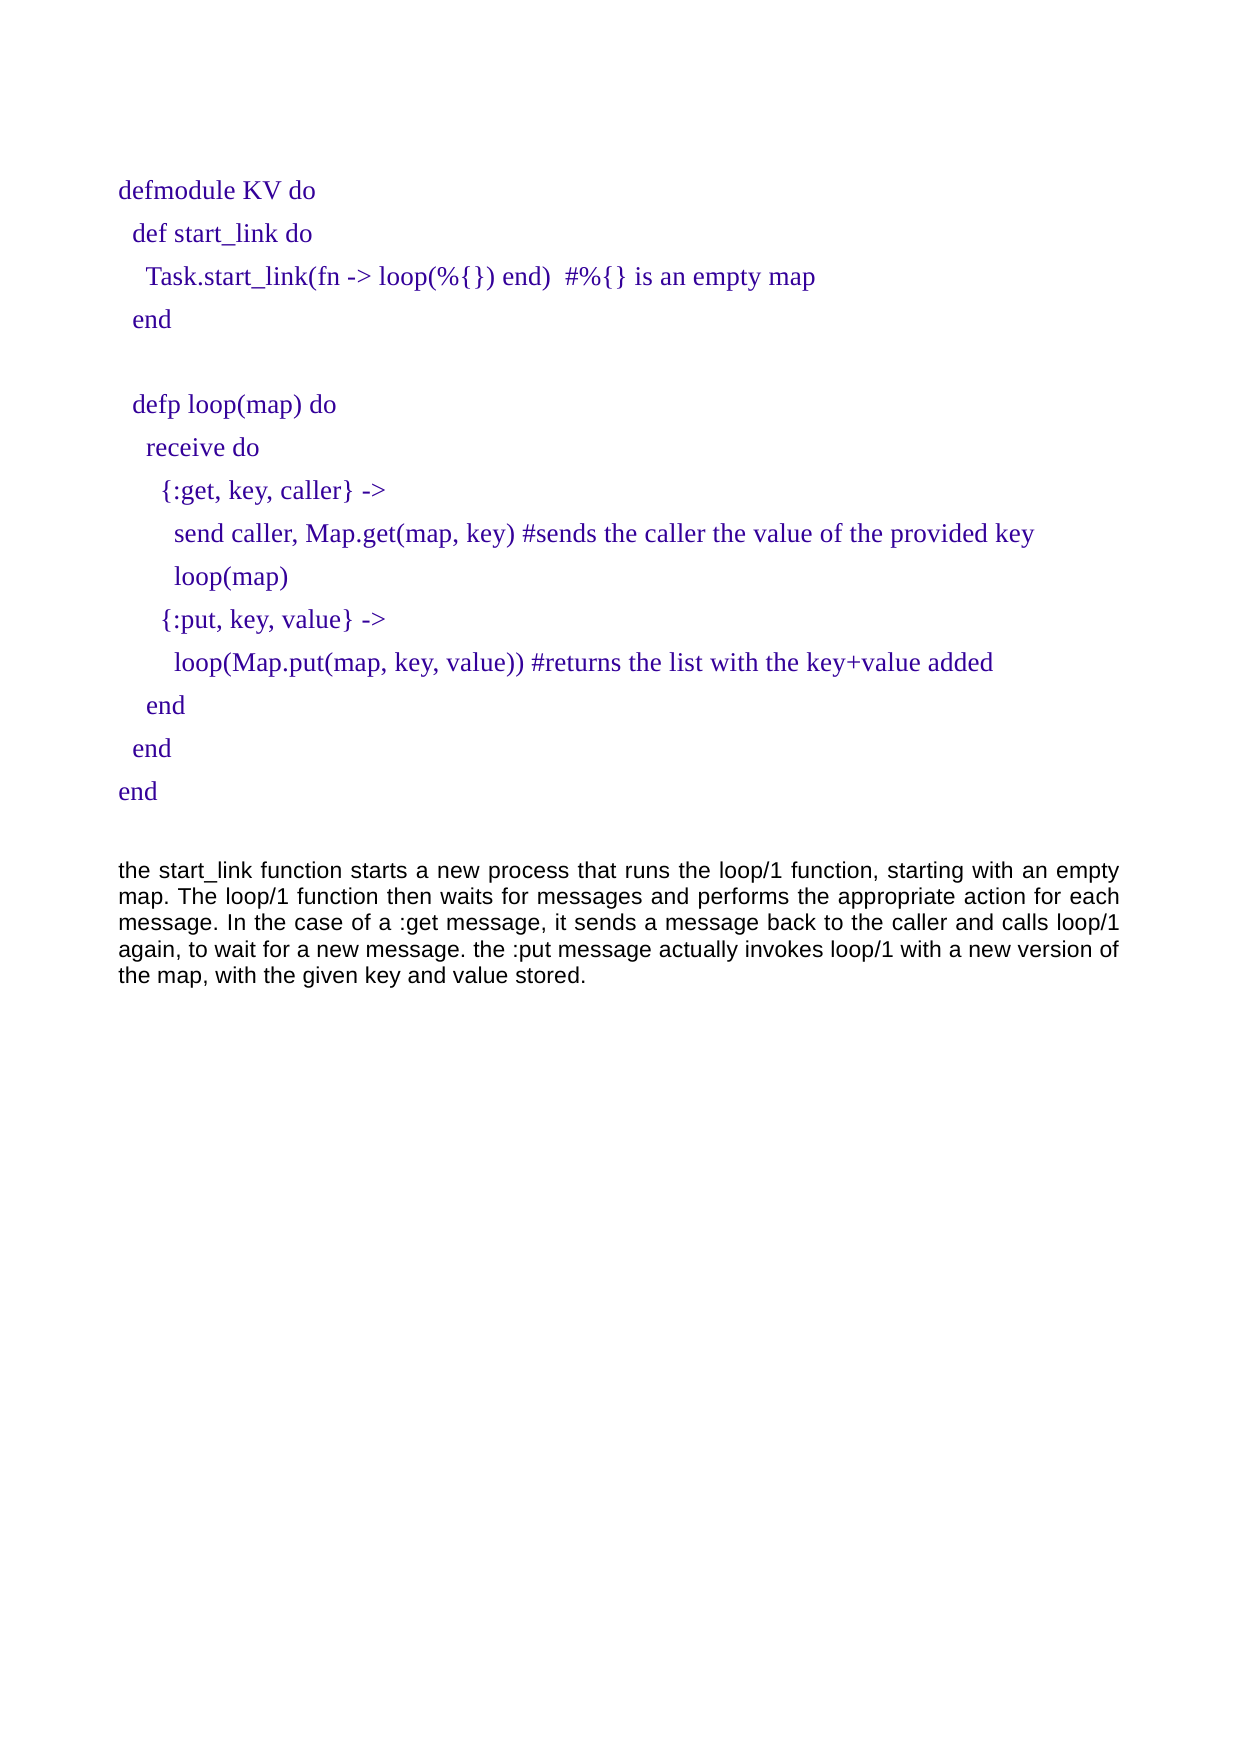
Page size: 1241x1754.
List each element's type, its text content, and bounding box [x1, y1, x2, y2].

text defp loop(map) do [118, 388, 1122, 420]
text receive do [118, 431, 1122, 463]
text end [118, 775, 1122, 806]
text the start_link function starts a new process that runs the loop/1 function, starting with an empty map. The loop/1 function then waits for messages and performs the appropriate action for each message. In the case of a :get message, it sends a message back to the caller and calls loop/1 again, to wait for a new message. the :put message actually invokes loop/1 with a new version of the map, with the given key and value stored. [118, 857, 1122, 988]
text {:get, key, caller} -> [118, 474, 1122, 506]
text Task.start_link(fn -> loop(%{}) end) #%{} is an empty map [118, 260, 1122, 291]
text loop(map) [118, 560, 1122, 591]
text end [118, 303, 1122, 334]
text loop(Map.put(map, key, value)) #returns the list with the key+value added [118, 646, 1122, 677]
text end [118, 689, 1122, 720]
text def start_link do [118, 217, 1122, 248]
text {:put, key, value} -> [118, 603, 1122, 634]
text end [118, 732, 1122, 763]
text send caller, Map.get(map, key) #sends the caller the value of the provided key [118, 517, 1122, 548]
text defmodule KV do [118, 174, 1122, 205]
